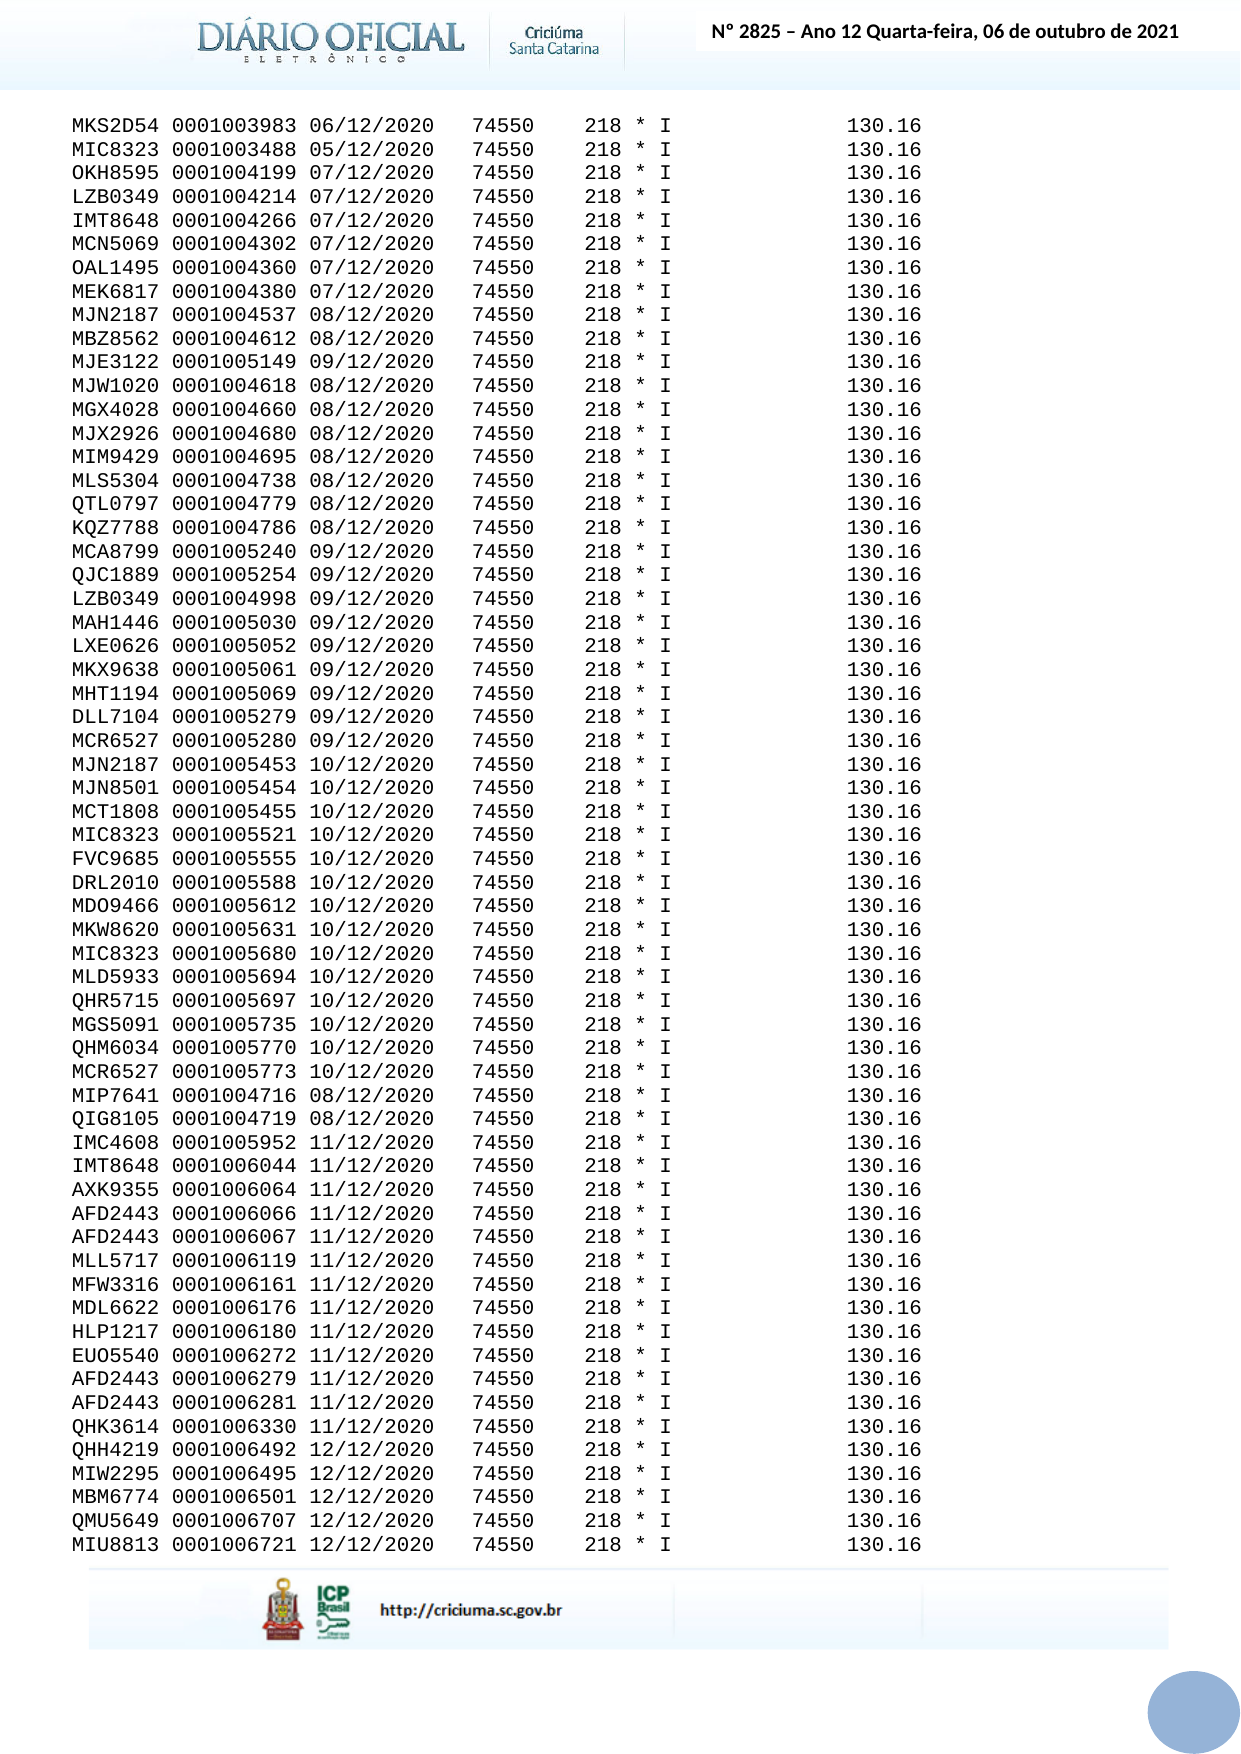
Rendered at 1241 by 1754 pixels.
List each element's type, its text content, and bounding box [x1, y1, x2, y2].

text MJN2187 0001005453 10/12/2020 74550 218 * I 130.16 [59, 753, 1181, 777]
text MIC8323 0001005521 10/12/2020 74550 218 * I 130.16 [59, 824, 1181, 848]
text LXE0626 0001005052 09/12/2020 74550 218 * I 130.16 [59, 635, 1181, 659]
text LZB0349 0001004998 09/12/2020 74550 218 * I 130.16 [59, 588, 1181, 612]
text MIP7641 0001004716 08/12/2020 74550 218 * I 130.16 [59, 1084, 1181, 1108]
text MBZ8562 0001004612 08/12/2020 74550 218 * I 130.16 [59, 328, 1181, 352]
text QTL0797 0001004779 08/12/2020 74550 218 * I 130.16 [59, 493, 1181, 517]
text AFD2443 0001006281 11/12/2020 74550 218 * I 130.16 [59, 1392, 1181, 1416]
text QHM6034 0001005770 10/12/2020 74550 218 * I 130.16 [59, 1037, 1181, 1061]
text OKH8595 0001004199 07/12/2020 74550 218 * I 130.16 [59, 162, 1181, 186]
text QJC1889 0001005254 09/12/2020 74550 218 * I 130.16 [59, 564, 1181, 588]
text MJW1020 0001004618 08/12/2020 74550 218 * I 130.16 [59, 375, 1181, 399]
text MKW8620 0001005631 10/12/2020 74550 218 * I 130.16 [59, 919, 1181, 943]
text MLD5933 0001005694 10/12/2020 74550 218 * I 130.16 [59, 966, 1181, 990]
text MHT1194 0001005069 09/12/2020 74550 218 * I 130.16 [59, 683, 1181, 706]
text HLP1217 0001006180 11/12/2020 74550 218 * I 130.16 [59, 1321, 1181, 1345]
text MCT1808 0001005455 10/12/2020 74550 218 * I 130.16 [59, 801, 1181, 824]
text OAL1495 0001004360 07/12/2020 74550 218 * I 130.16 [59, 257, 1181, 281]
text QHH4219 0001006492 12/12/2020 74550 218 * I 130.16 [59, 1439, 1181, 1463]
text MGX4028 0001004660 08/12/2020 74550 218 * I 130.16 [59, 399, 1181, 422]
text MCA8799 0001005240 09/12/2020 74550 218 * I 130.16 [59, 541, 1181, 564]
text MFW3316 0001006161 11/12/2020 74550 218 * I 130.16 [59, 1274, 1181, 1297]
text MCR6527 0001005280 09/12/2020 74550 218 * I 130.16 [59, 730, 1181, 753]
text MIU8813 0001006721 12/12/2020 74550 218 * I 130.16 [59, 1534, 1181, 1557]
text MLL5717 0001006119 11/12/2020 74550 218 * I 130.16 [59, 1250, 1181, 1274]
text MLS5304 0001004738 08/12/2020 74550 218 * I 130.16 [59, 470, 1181, 493]
text QHR5715 0001005697 10/12/2020 74550 218 * I 130.16 [59, 990, 1181, 1014]
text MBM6774 0001006501 12/12/2020 74550 218 * I 130.16 [59, 1487, 1181, 1510]
text QIG8105 0001004719 08/12/2020 74550 218 * I 130.16 [59, 1108, 1181, 1132]
text DRL2010 0001005588 10/12/2020 74550 218 * I 130.16 [59, 872, 1181, 895]
text MIC8323 0001005680 10/12/2020 74550 218 * I 130.16 [59, 943, 1181, 966]
text MIM9429 0001004695 08/12/2020 74550 218 * I 130.16 [59, 446, 1181, 470]
text DLL7104 0001005279 09/12/2020 74550 218 * I 130.16 [59, 706, 1181, 730]
text MJN8501 0001005454 10/12/2020 74550 218 * I 130.16 [59, 777, 1181, 801]
text MIC8323 0001003488 05/12/2020 74550 218 * I 130.16 [59, 139, 1181, 162]
text QHK3614 0001006330 11/12/2020 74550 218 * I 130.16 [59, 1416, 1181, 1439]
text MDO9466 0001005612 10/12/2020 74550 218 * I 130.16 [59, 895, 1181, 919]
text AXK9355 0001006064 11/12/2020 74550 218 * I 130.16 [59, 1179, 1181, 1203]
text MCN5069 0001004302 07/12/2020 74550 218 * I 130.16 [59, 233, 1181, 257]
text AFD2443 0001006067 11/12/2020 74550 218 * I 130.16 [59, 1226, 1181, 1250]
text MDL6622 0001006176 11/12/2020 74550 218 * I 130.16 [59, 1297, 1181, 1321]
text IMT8648 0001006044 11/12/2020 74550 218 * I 130.16 [59, 1156, 1181, 1179]
text IMT8648 0001004266 07/12/2020 74550 218 * I 130.16 [59, 210, 1181, 233]
text AFD2443 0001006279 11/12/2020 74550 218 * I 130.16 [59, 1368, 1181, 1392]
text MIW2295 0001006495 12/12/2020 74550 218 * I 130.16 [59, 1463, 1181, 1487]
text MJE3122 0001005149 09/12/2020 74550 218 * I 130.16 [59, 352, 1181, 375]
text MKX9638 0001005061 09/12/2020 74550 218 * I 130.16 [59, 659, 1181, 683]
text AFD2443 0001006066 11/12/2020 74550 218 * I 130.16 [59, 1203, 1181, 1226]
text MJN2187 0001004537 08/12/2020 74550 218 * I 130.16 [59, 304, 1181, 328]
text FVC9685 0001005555 10/12/2020 74550 218 * I 130.16 [59, 848, 1181, 872]
text MKS2D54 0001003983 06/12/2020 74550 218 * I 130.16 [59, 115, 1181, 139]
text MJX2926 0001004680 08/12/2020 74550 218 * I 130.16 [59, 422, 1181, 446]
text IMC4608 0001005952 11/12/2020 74550 218 * I 130.16 [59, 1132, 1181, 1156]
text MGS5091 0001005735 10/12/2020 74550 218 * I 130.16 [59, 1014, 1181, 1037]
text QMU5649 0001006707 12/12/2020 74550 218 * I 130.16 [59, 1510, 1181, 1534]
text MEK6817 0001004380 07/12/2020 74550 218 * I 130.16 [59, 281, 1181, 304]
text KQZ7788 0001004786 08/12/2020 74550 218 * I 130.16 [59, 517, 1181, 541]
text EUO5540 0001006272 11/12/2020 74550 218 * I 130.16 [59, 1345, 1181, 1368]
text MAH1446 0001005030 09/12/2020 74550 218 * I 130.16 [59, 612, 1181, 635]
text LZB0349 0001004214 07/12/2020 74550 218 * I 130.16 [59, 186, 1181, 210]
text MCR6527 0001005773 10/12/2020 74550 218 * I 130.16 [59, 1061, 1181, 1084]
